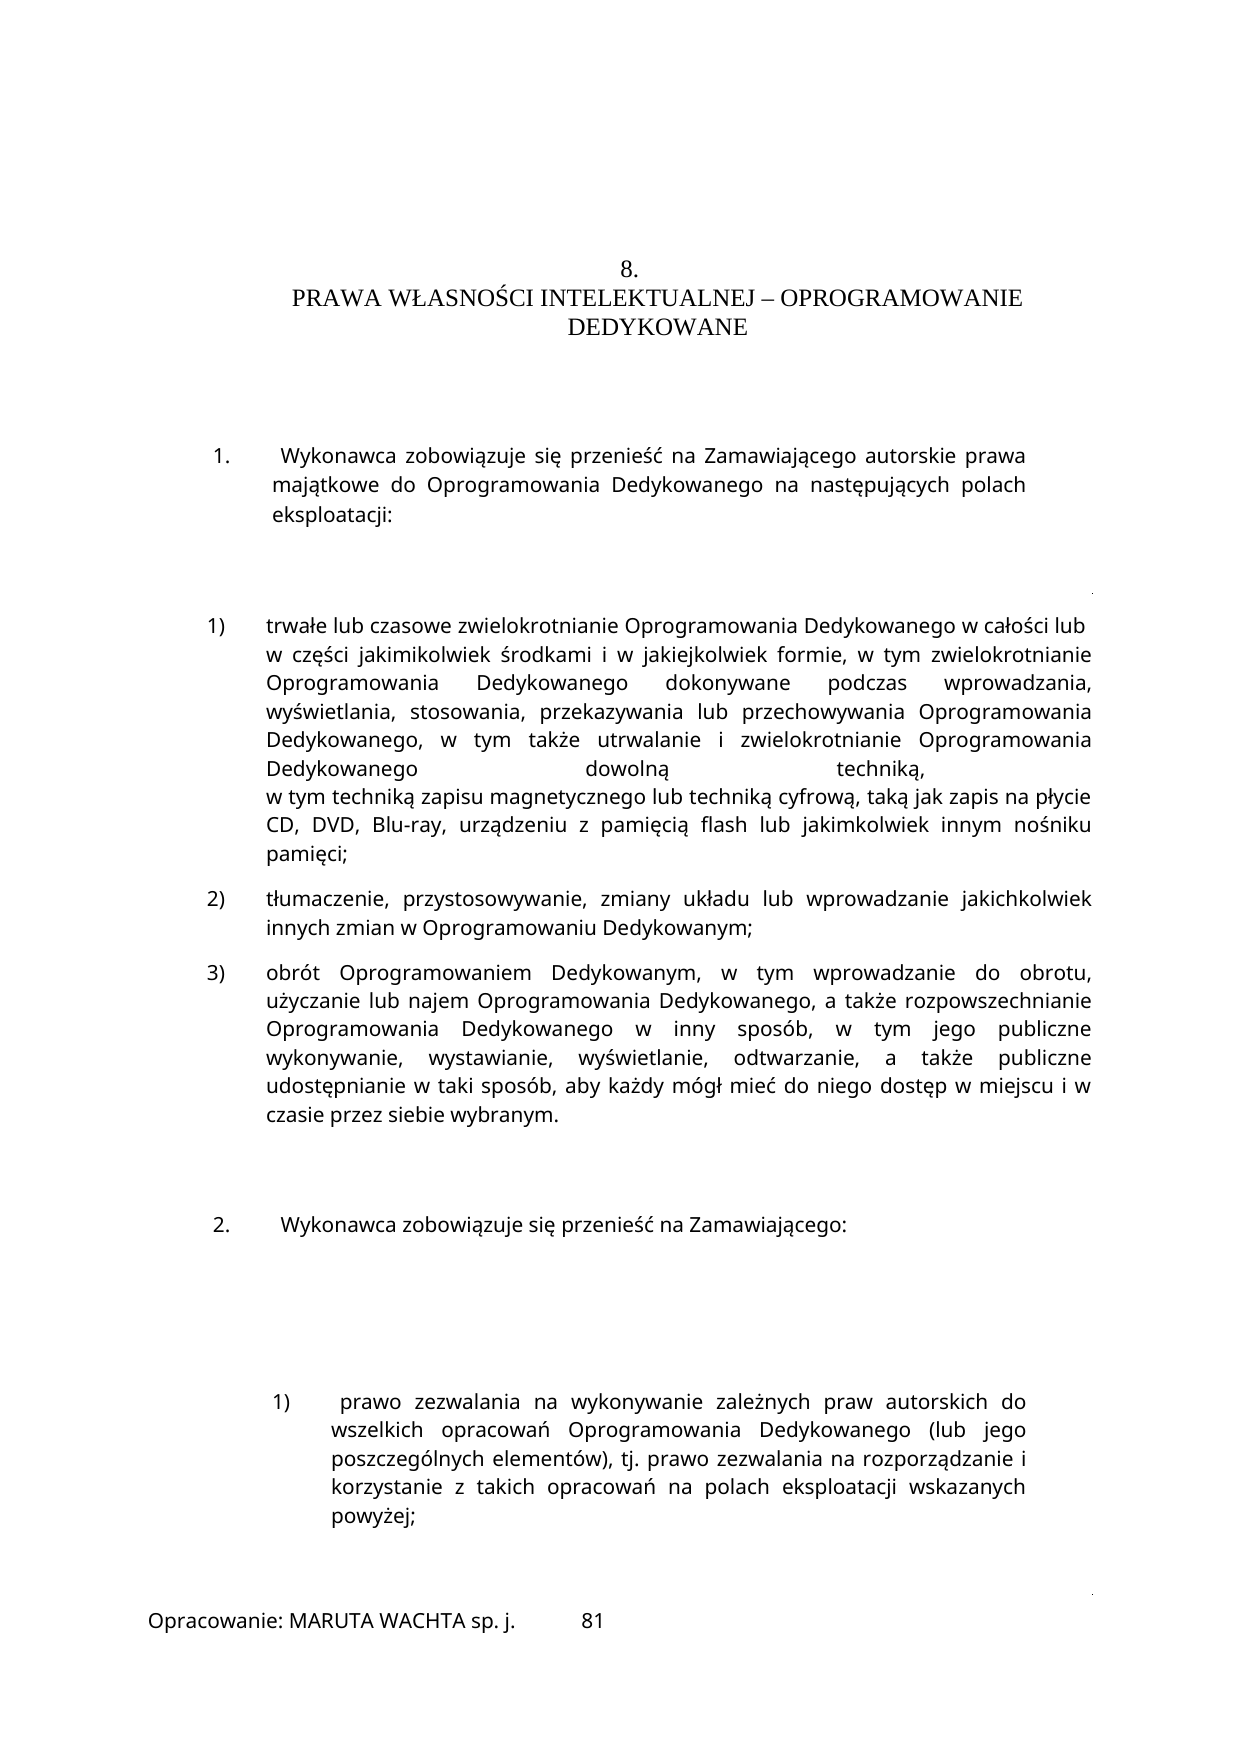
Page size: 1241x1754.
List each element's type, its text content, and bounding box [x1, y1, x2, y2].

list prawo zezwalania na wykonywanie zależnych praw autorskich do wszelkich opracowań Oprogramowania Dedykowanego (lub jego poszczególnych elementów), tj. prawo zezwalania na rozporządzanie i korzystanie z takich opracowań na polach eksploatacji wskazanych powyżej; [208, 1323, 1092, 1594]
list tłumaczenie, przystosowywanie, zmiany układu lub wprowadzanie jakichkolwiek innych zmian w Oprogramowaniu Dedykowanym; [207, 884, 1093, 941]
list trwałe lub czasowe zwielokrotnianie Oprogramowania Dedykowanego w całości lub w części jakimikolwiek środkami i w jakiejkolwiek formie, w tym zwielokrotnianie Oprogramowania Dedykowanego dokonywane podczas wprowadzania, wyświetlania, stosowania, przekazywania lub przechowywania Oprogramowania Dedykowanego, w tym także utrwalanie i zwielokrotnianie Oprogramowania Dedykowanego dowolną techniką, w tym techniką zapisu magnetycznego lub techniką cyfrową, taką jak zapis na płycie CD, DVD, Blu-ray, urządzeniu z pamięcią flash lub jakimkolwiek innym nośniku pamięci; [207, 612, 1093, 867]
subtitle PRAWA WŁASNOŚCI INTELEKTUALNEJ – OPROGRAMOWANIE DEDYKOWANE [185, 254, 1093, 341]
list Wykonawca zobowiązuje się przenieść na Zamawiającego: [149, 1146, 1092, 1303]
list obrót Oprogramowaniem Dedykowanym, w tym wprowadzanie do obrotu, użyczanie lub najem Oprogramowania Dedykowanego, a także rozpowszechnianie Oprogramowania Dedykowanego w inny sposób, w tym jego publiczne wykonywanie, wystawianie, wyświetlanie, odtwarzanie, a także publiczne udostępnianie w taki sposób, aby każdy mógł mieć do niego dostęp w miejscu i w czasie przez siebie wybranym. [207, 958, 1093, 1128]
list Wykonawca zobowiązuje się przenieść na Zamawiającego autorskie prawa majątkowe do Oprogramowania Dedykowanego na następujących polach eksploatacji: [149, 377, 1092, 593]
